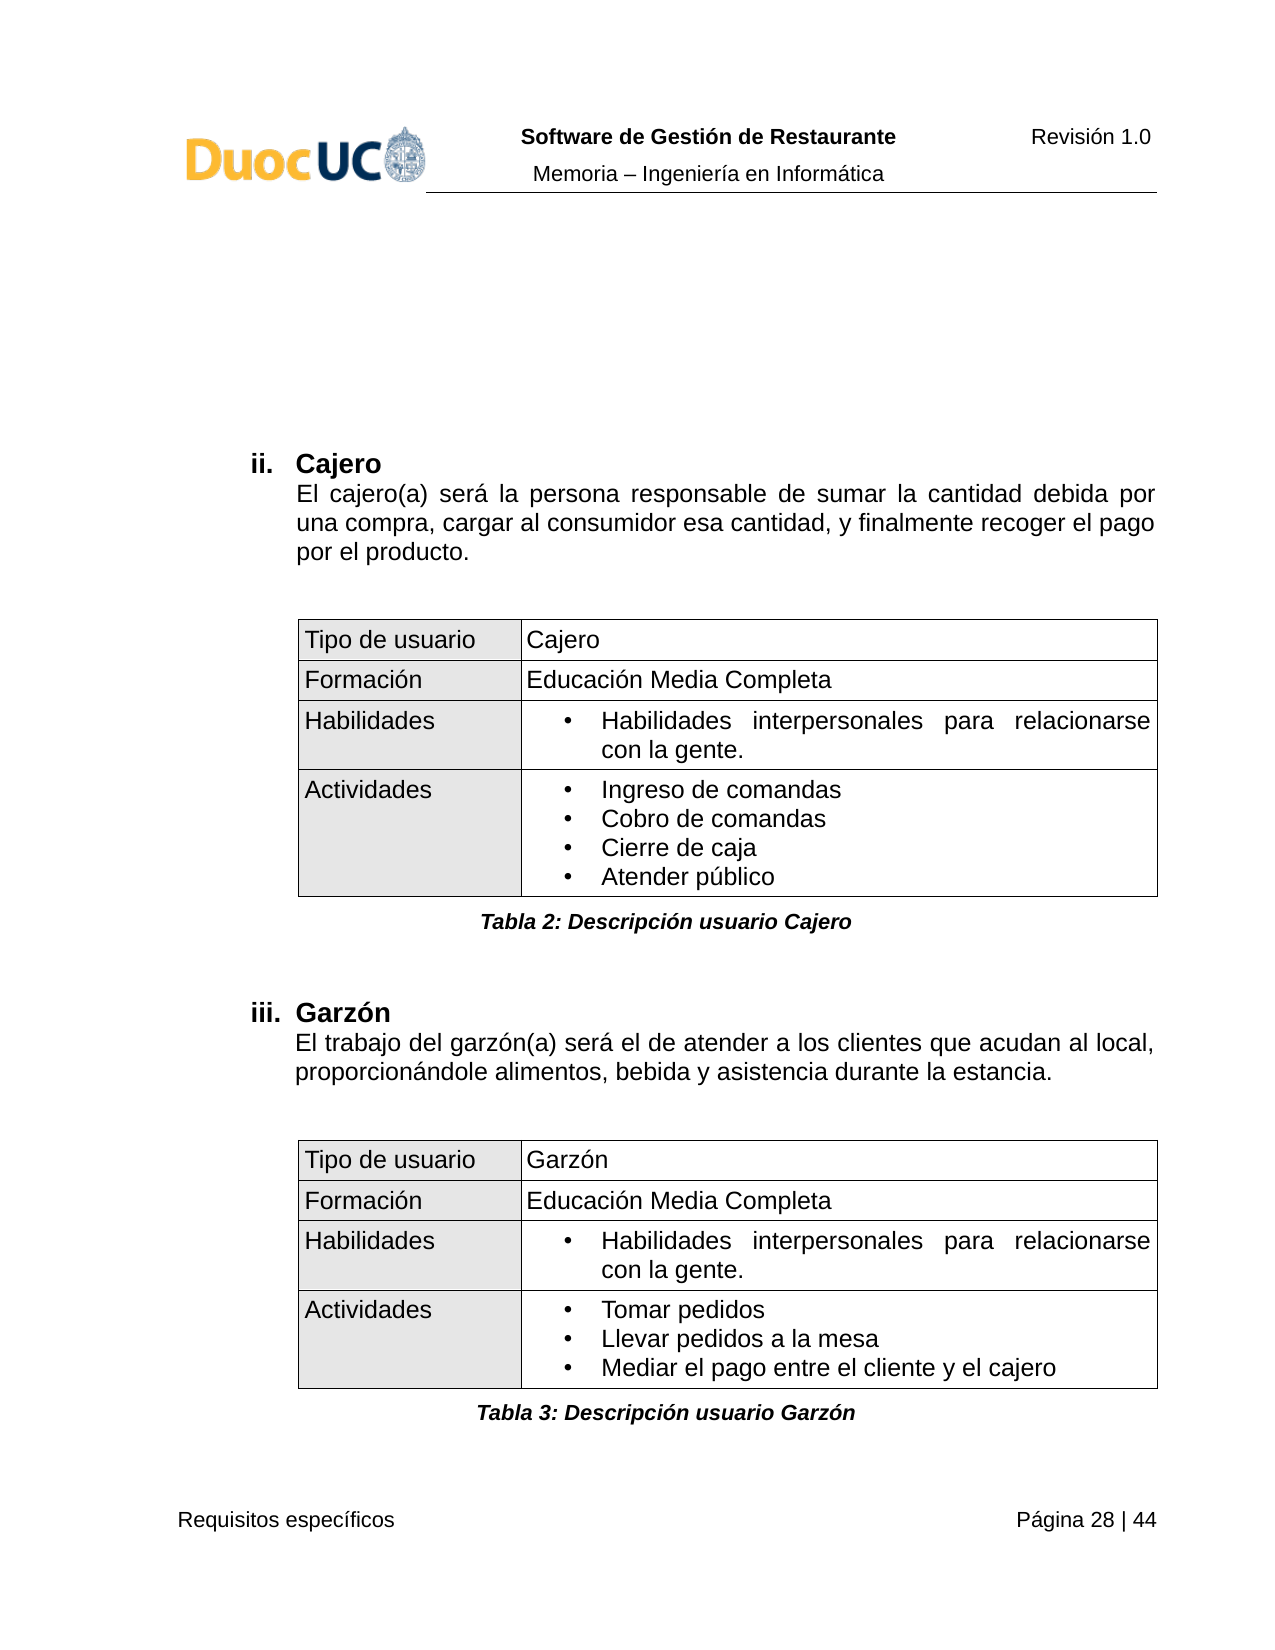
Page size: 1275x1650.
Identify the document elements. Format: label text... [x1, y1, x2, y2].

table_cell Educación Media Completa [522, 1181, 1157, 1220]
table_cell Habilidades interpersonales para relacionarse con la gente. [522, 701, 1157, 769]
table_header Garzón [522, 1141, 1157, 1180]
table_header Tipo de usuario [299, 1141, 521, 1180]
table_cell Actividades [299, 1291, 521, 1388]
table_cell Tomar pedidos Llevar pedidos a la mesa Mediar el pago entre el cliente y el cajero [522, 1291, 1157, 1388]
table_cell Habilidades interpersonales para relacionarse con la gente. [522, 1221, 1157, 1289]
table_cell Habilidades [299, 1221, 521, 1289]
text El trabajo del garzón(a) será el de atender a los clientes que acudan al local, proporcionándole alimentos, bebida y asistencia durante la estancia. [295, 1028, 1157, 1086]
picture [182, 123, 426, 187]
table_header Cajero [522, 620, 1157, 659]
table_cell Ingreso de comandas Cobro de comandas Cierre de caja Atender público [522, 770, 1157, 896]
table_cell Habilidades [299, 701, 521, 769]
text El cajero(a) será la persona responsable de sumar la cantidad debida por una compra, cargar al consumidor esa cantidad, y finalmente recoger el pago por el producto. [296, 479, 1157, 566]
table_cell Actividades [299, 770, 521, 896]
table_header Tipo de usuario [299, 620, 521, 659]
text Tabla 2: Descripción usuario Cajero [177, 909, 1157, 934]
subtitle Cajero [250, 447, 1157, 479]
table_cell Formación [299, 661, 521, 700]
table_cell Formación [299, 1181, 521, 1220]
subtitle Garzón [250, 997, 1157, 1028]
table_cell Educación Media Completa [522, 661, 1157, 700]
text Tabla 3: Descripción usuario Garzón [177, 1400, 1157, 1425]
